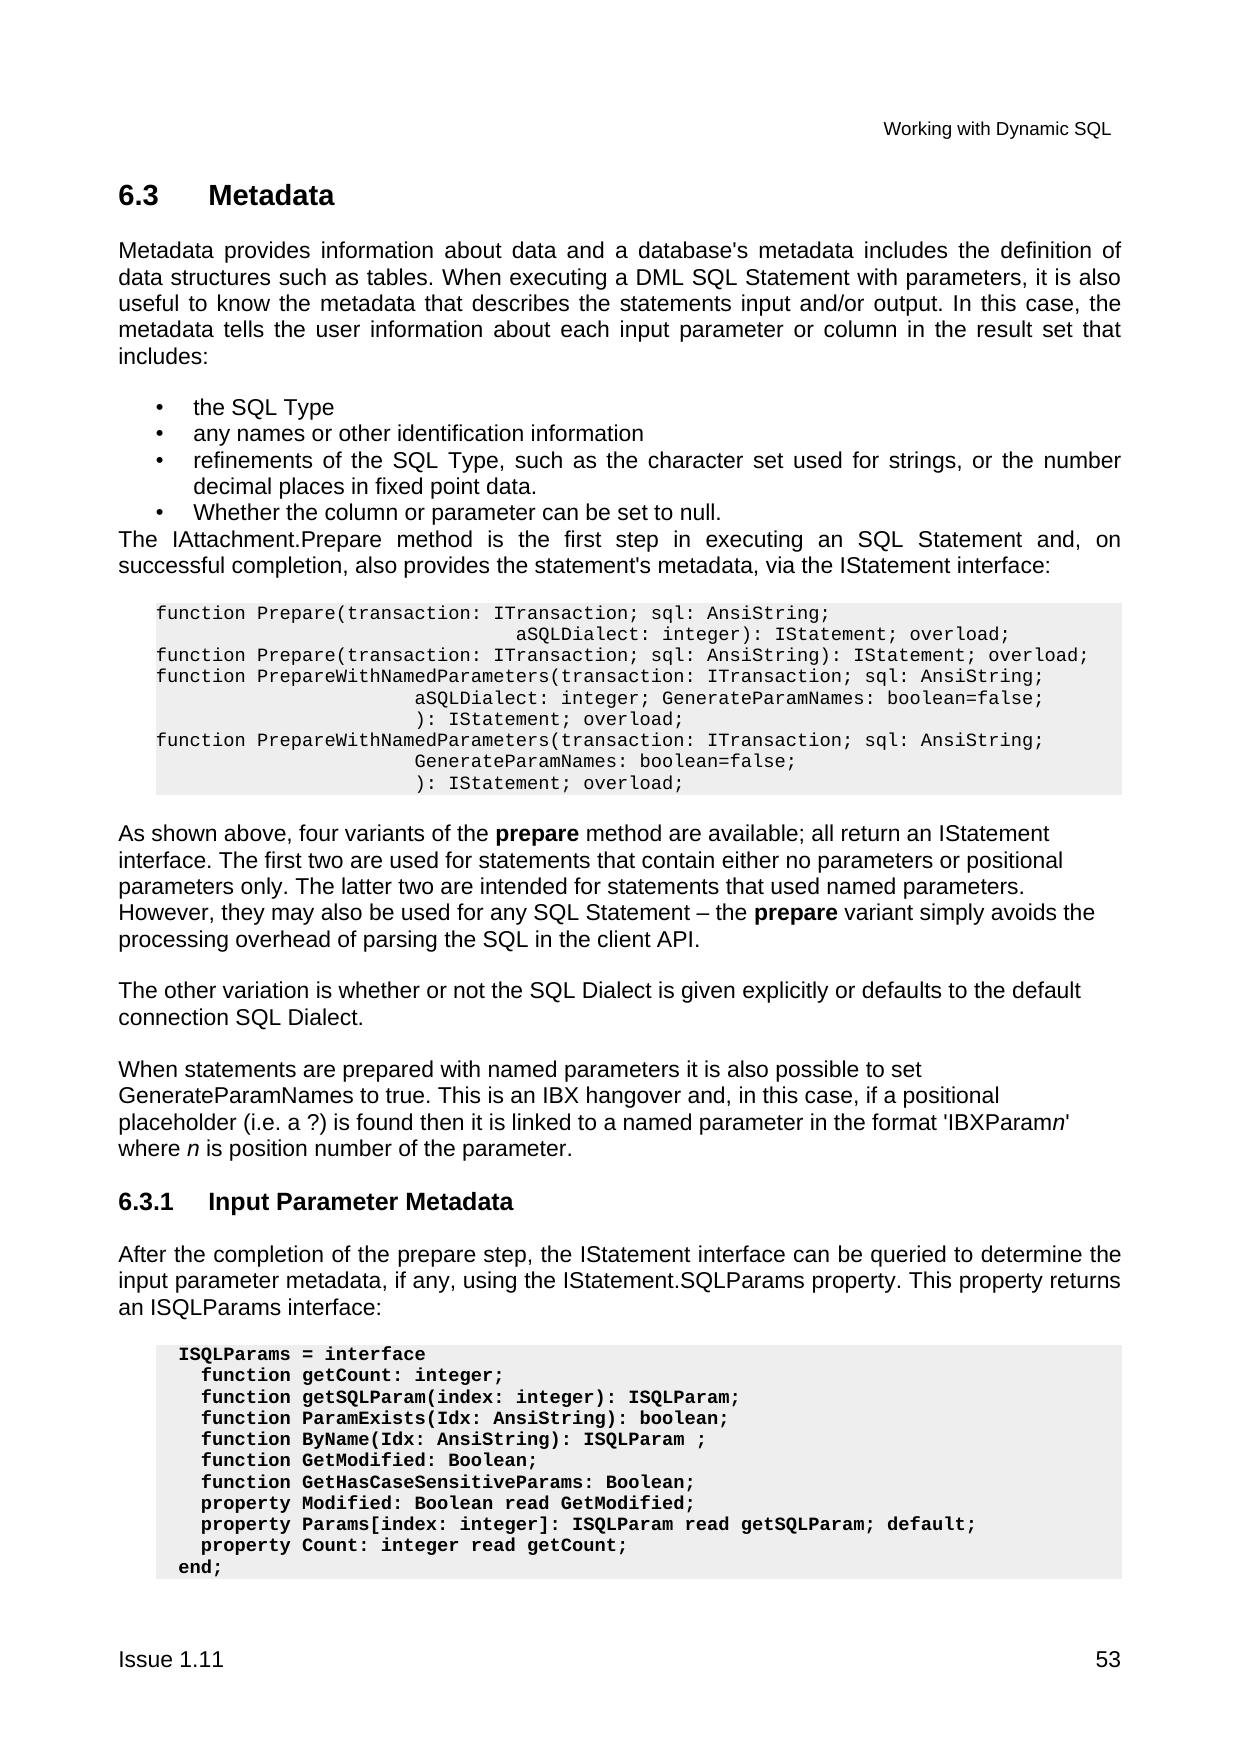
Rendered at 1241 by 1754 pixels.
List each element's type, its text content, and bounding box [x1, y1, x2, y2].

text function ParamExists(Idx: AnsiString): boolean; [156, 1409, 1122, 1430]
text function GetHasCaseSensitiveParams: Boolean; [156, 1472, 1122, 1494]
text aSQLDialect: integer): IStatement; overload; [156, 625, 1122, 646]
text function Prepare(transaction: ITransaction; sql: AnsiString; [156, 603, 1122, 625]
text function ByName(Idx: AnsiString): ISQLParam ; [156, 1430, 1122, 1451]
text function GetModified: Boolean; [156, 1451, 1122, 1472]
list any names or other identification information [156, 420, 1122, 447]
list Whether the column or parameter can be set to null. [156, 499, 1122, 526]
text function PrepareWithNamedParameters(transaction: ITransaction; sql: AnsiString; [156, 667, 1122, 688]
text Metadata provides information about data and a database's metadata includes the definition of data structures such as tables. When executing a DML SQL Statement with parameters, it is also useful to know the metadata that describes the statements input and/or output. In this case, the metadata tells the user information about each input parameter or column in the result set that includes: [118, 237, 1122, 369]
subtitle Metadata [118, 178, 1122, 212]
text property Count: integer read getCount; [156, 1536, 1122, 1557]
text GenerateParamNames: boolean=false; [156, 752, 1122, 773]
text The IAttachment.Prepare method is the first step in executing an SQL Statement and, on successful completion, also provides the statement's metadata, via the IStatement interface: [118, 526, 1122, 578]
text function Prepare(transaction: ITransaction; sql: AnsiString): IStatement; overload; [156, 646, 1122, 667]
text ): IStatement; overload; [156, 773, 1122, 795]
list refinements of the SQL Type, such as the character set used for strings, or the number decimal places in fixed point data. [156, 447, 1122, 499]
text property Params[index: integer]: ISQLParam read getSQLParam; default; [156, 1515, 1122, 1536]
list the SQL Type [156, 394, 1122, 420]
text The other variation is whether or not the SQL Dialect is given explicitly or defaults to the default connection SQL Dialect. [118, 977, 1122, 1030]
text end; [156, 1557, 1122, 1579]
text When statements are prepared with named parameters it is also possible to set GenerateParamNames to true. This is an IBX hangover and, in this case, if a positional placeholder (i.e. a ?) is found then it is linked to a named parameter in the format 'IBXParamn' where n is position number of the parameter. [118, 1056, 1122, 1161]
text As shown above, four variants of the prepare method are available; all return an IStatement interface. The first two are used for statements that contain either no parameters or positional parameters only. The latter two are intended for statements that used named parameters. However, they may also be used for any SQL Statement – the prepare variant simply avoids the processing overhead of parsing the SQL in the client API. [118, 820, 1122, 952]
subtitle Input Parameter Metadata [118, 1187, 1122, 1215]
text After the completion of the prepare step, the IStatement interface can be queried to determine the input parameter metadata, if any, using the IStatement.SQLParams property. This property returns an ISQLParams interface: [118, 1241, 1122, 1320]
text ): IStatement; overload; [156, 710, 1122, 731]
text function getSQLParam(index: integer): ISQLParam; [156, 1387, 1122, 1409]
text ISQLParams = interface [156, 1345, 1122, 1366]
text function getCount: integer; [156, 1366, 1122, 1387]
text function PrepareWithNamedParameters(transaction: ITransaction; sql: AnsiString; [156, 731, 1122, 752]
text aSQLDialect: integer; GenerateParamNames: boolean=false; [156, 688, 1122, 710]
text property Modified: Boolean read GetModified; [156, 1494, 1122, 1515]
